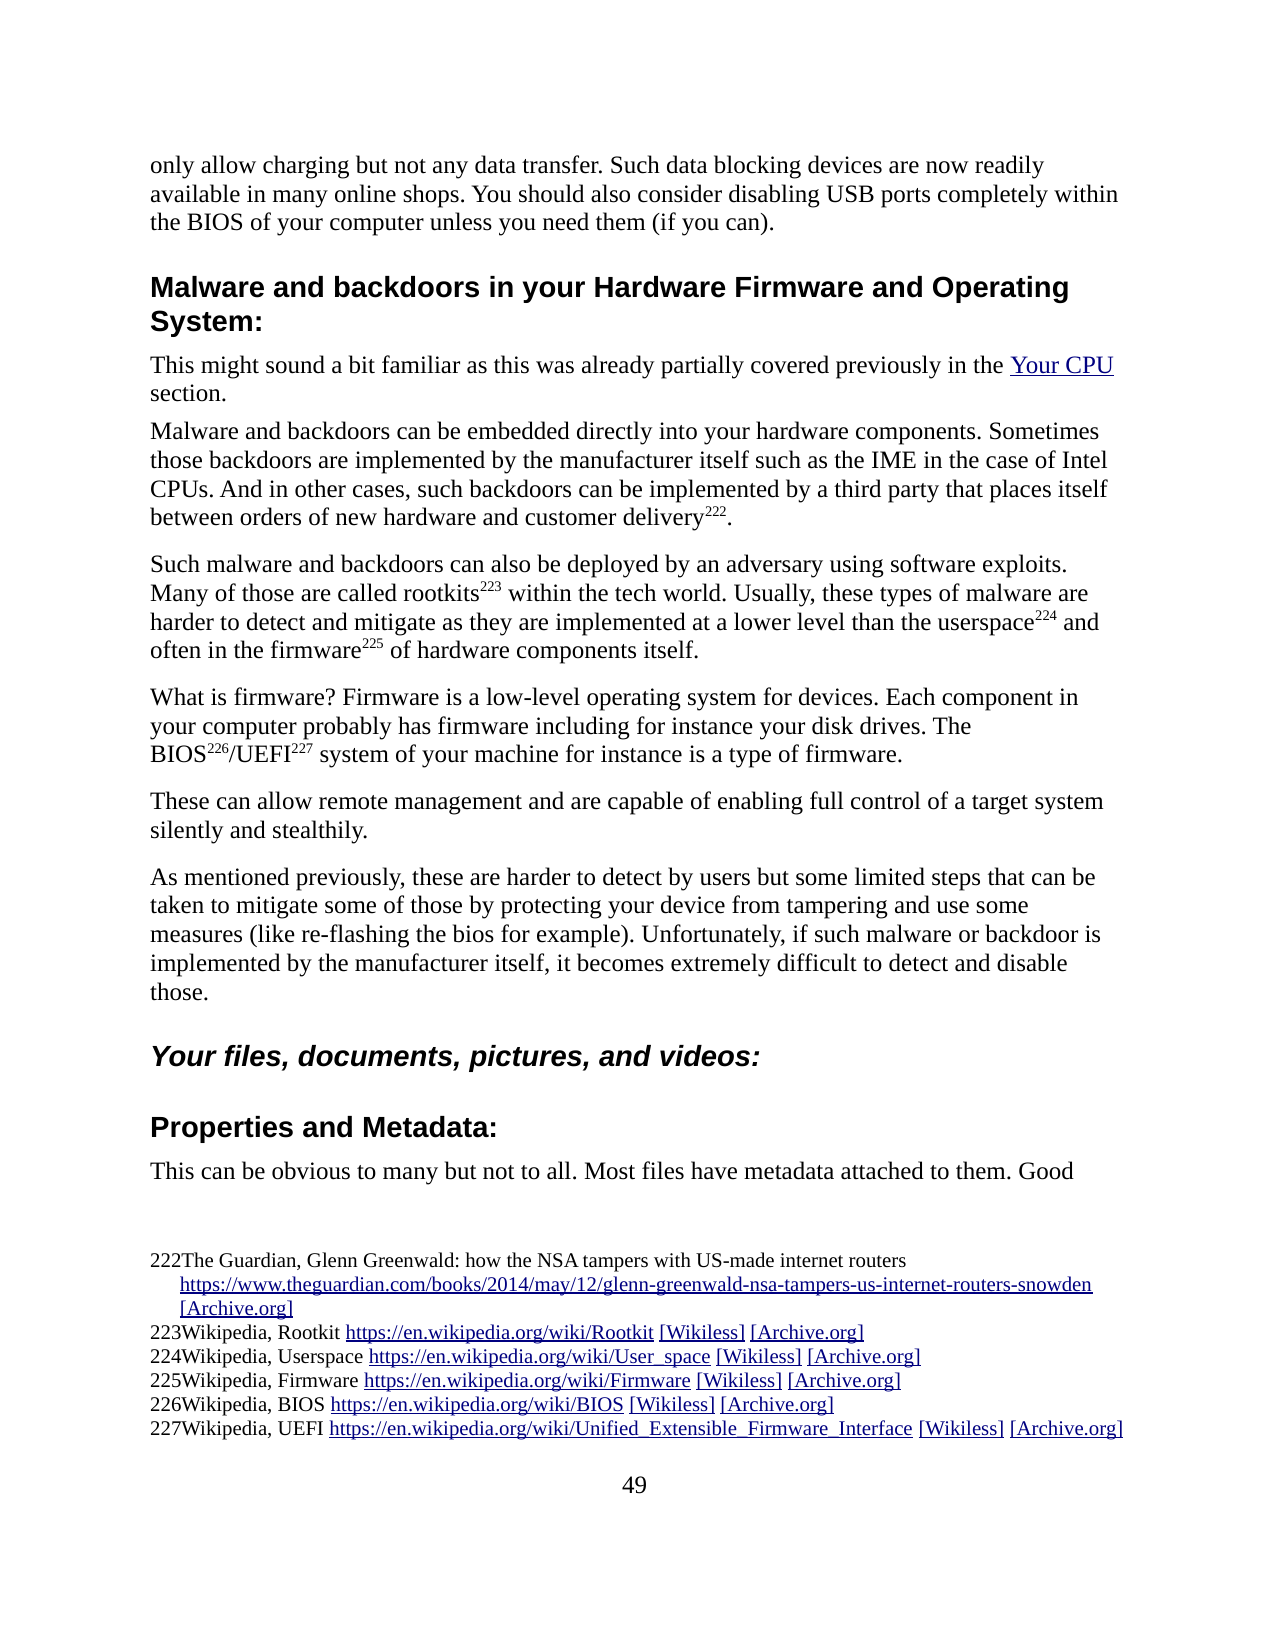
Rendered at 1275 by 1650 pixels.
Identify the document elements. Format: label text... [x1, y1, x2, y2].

text Wikipedia, Userspace https://en.wikipedia.org/wiki/User_space [Wikiless] [Archive.org] [150, 1344, 1125, 1368]
text The Guardian, Glenn Greenwald: how the NSA tampers with US-made internet routers https://www.theguardian.com/books/2014/may/12/glenn-greenwald-nsa-tampers-us-internet-routers-snowden [Archive.org] [150, 1247, 1125, 1320]
subtitle Malware and backdoors in your Hardware Firmware and Operating System: [150, 270, 1125, 337]
text These can allow remote management and are capable of enabling full control of a target system silently and stealthily. [150, 786, 1125, 844]
text Wikipedia, UEFI https://en.wikipedia.org/wiki/Unified_Extensible_Firmware_Interface [Wikiless] [Archive.org] [150, 1416, 1125, 1440]
text This might sound a bit familiar as this was already partially covered previously in the Your CPU section. [150, 350, 1125, 407]
subtitle Your files, documents, pictures, and videos: [150, 1039, 1125, 1073]
text This can be obvious to many but not to all. Most files have metadata attached to them. Good [150, 1156, 1125, 1185]
text only allow charging but not any data transfer. Such data blocking devices are now readily available in many online shops. You should also consider disabling USB ports completely within the BIOS of your computer unless you need them (if you can). [150, 150, 1125, 236]
subtitle Properties and Metadata: [150, 1110, 1125, 1144]
text Malware and backdoors can be embedded directly into your hardware components. Sometimes those backdoors are implemented by the manufacturer itself such as the IME in the case of Intel CPUs. And in other cases, such backdoors can be implemented by a third party that places itself between orders of new hardware and customer delivery. [150, 416, 1125, 531]
text What is firmware? Firmware is a low-level operating system for devices. Each component in your computer probably has firmware including for instance your disk drives. The BIOS/UEFI system of your machine for instance is a type of firmware. [150, 682, 1125, 768]
text Wikipedia, Rootkit https://en.wikipedia.org/wiki/Rootkit [Wikiless] [Archive.org] [150, 1320, 1125, 1344]
text Such malware and backdoors can also be deployed by an adversary using software exploits. Many of those are called rootkits within the tech world. Usually, these types of malware are harder to detect and mitigate as they are implemented at a lower level than the userspace and often in the firmware of hardware components itself. [150, 549, 1125, 664]
text Wikipedia, BIOS https://en.wikipedia.org/wiki/BIOS [Wikiless] [Archive.org] [150, 1392, 1125, 1416]
text Wikipedia, Firmware https://en.wikipedia.org/wiki/Firmware [Wikiless] [Archive.org] [150, 1368, 1125, 1392]
text As mentioned previously, these are harder to detect by users but some limited steps that can be taken to mitigate some of those by protecting your device from tampering and use some measures (like re-flashing the bios for example). Unfortunately, if such malware or backdoor is implemented by the manufacturer itself, it becomes extremely difficult to detect and disable those. [150, 862, 1125, 1005]
